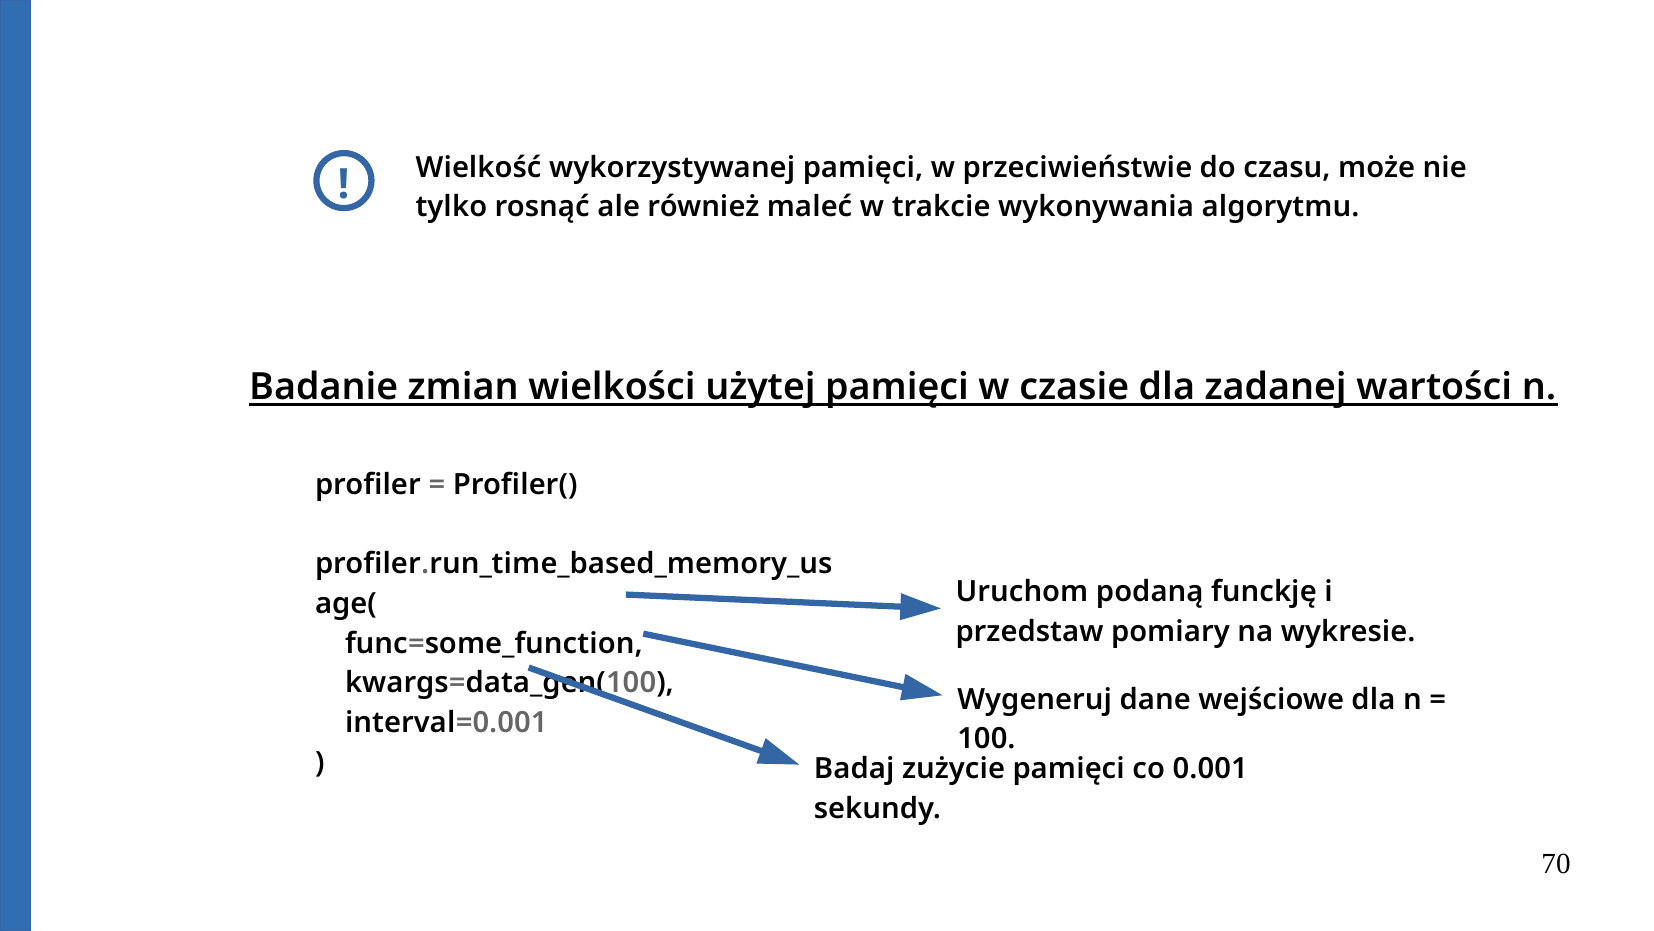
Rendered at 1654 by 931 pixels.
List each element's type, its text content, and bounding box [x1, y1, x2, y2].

text_box ! [322, 146, 365, 216]
text_box Badanie zmian wielkości użytej pamięci w czasie dla zadanej wartości n. [234, 352, 1420, 415]
text_box profiler = Profiler() profiler.run_time_based_memory_usage( func=some_function, kwargs=data_gen(100), interval=0.001 ) [300, 455, 858, 728]
text_box [316, 163, 322, 198]
text_box Uruchom podaną funckję i przedstaw pomiary na wykresie. [940, 562, 1463, 651]
text_box [0, 0, 31, 931]
text_box [365, 162, 372, 199]
text_box Badaj zużycie pamięci co 0.001 sekundy. [799, 739, 1340, 796]
text_box Wielkość wykorzystywanej pamięci, w przeciwieństwie do czasu, może nie tylko rosnąć ale również maleć w trakcie wykonywania algorytmu. [400, 138, 1505, 237]
text_box Wygeneruj dane wejściowe dla n = 100. [942, 670, 1465, 723]
text_box ! [323, 199, 366, 219]
